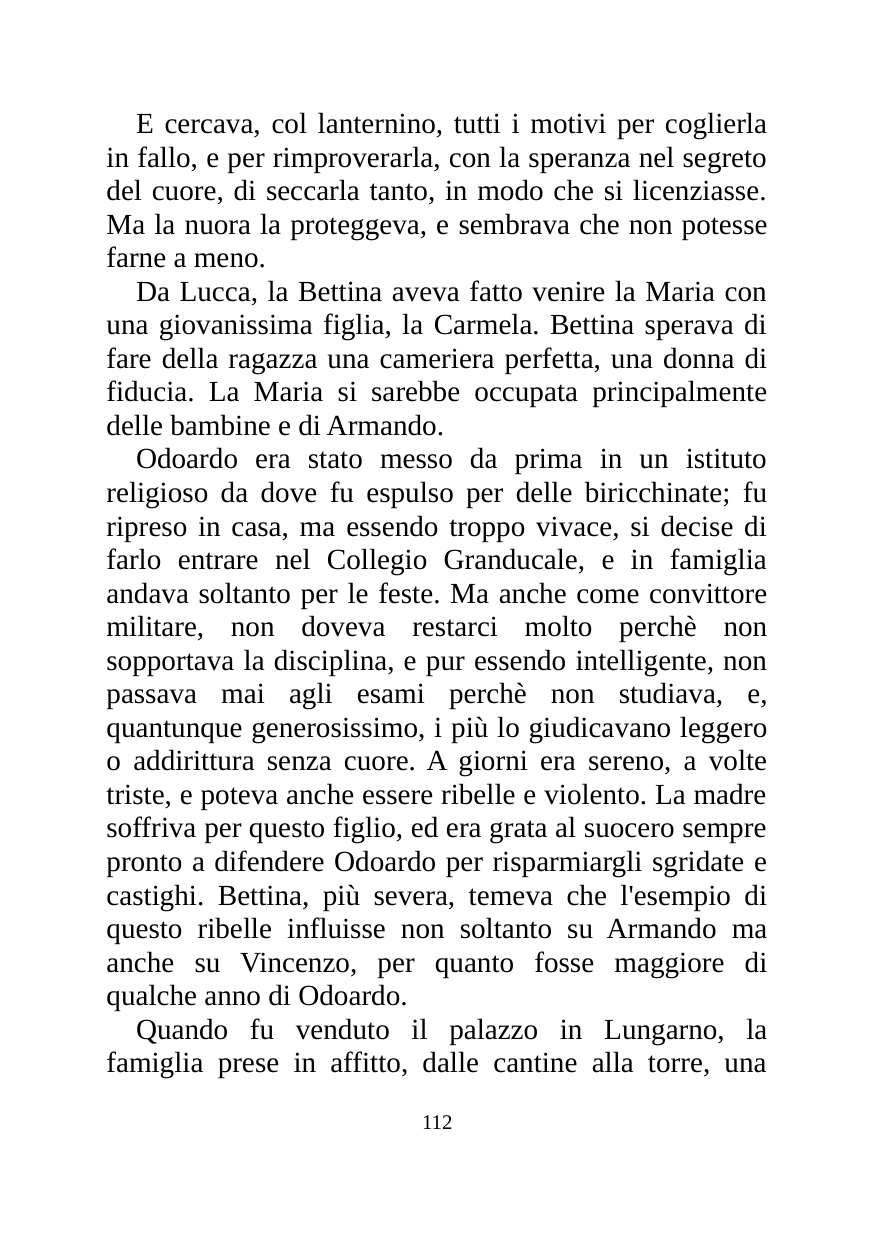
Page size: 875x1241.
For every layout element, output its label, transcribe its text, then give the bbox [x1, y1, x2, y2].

text E cercava, col lanternino, tutti i motivi per coglierla in fallo, e per rimproverarla, con la speranza nel segreto del cuore, di seccarla tanto, in modo che si licenziasse. Ma la nuora la proteggeva, e sembrava che non potesse farne a meno. [106, 106, 768, 274]
text Da Lucca, la Bettina aveva fatto venire la Maria con una giovanissima figlia, la Carmela. Bettina sperava di fare della ragazza una cameriera perfetta, una donna di fiducia. La Maria si sarebbe occupata principalmente delle bambine e di Armando. [106, 274, 768, 442]
text Odoardo era stato messo da prima in un istituto religioso da dove fu espulso per delle biricchinate; fu ripreso in casa, ma essendo troppo vivace, si decise di farlo entrare nel Collegio Granducale, e in famiglia andava soltanto per le feste. Ma anche come convittore militare, non doveva restarci molto perchè non sopportava la disciplina, e pur essendo intelligente, non passava mai agli esami perchè non studiava, e, quantunque generosissimo, i più lo giudicavano leggero o addirittura senza cuore. A giorni era sereno, a volte triste, e poteva anche essere ribelle e violento. La madre soffriva per questo figlio, ed era grata al suocero sempre pronto a difendere Odoardo per risparmiargli sgridate e castighi. Bettina, più severa, temeva che l'esempio di questo ribelle influisse non soltanto su Armando ma anche su Vincenzo, per quanto fosse maggiore di qualche anno di Odoardo. [106, 442, 768, 1012]
text Quando fu venduto il palazzo in Lungarno, la famiglia prese in affitto, dalle cantine alla torre, una [106, 1012, 768, 1079]
